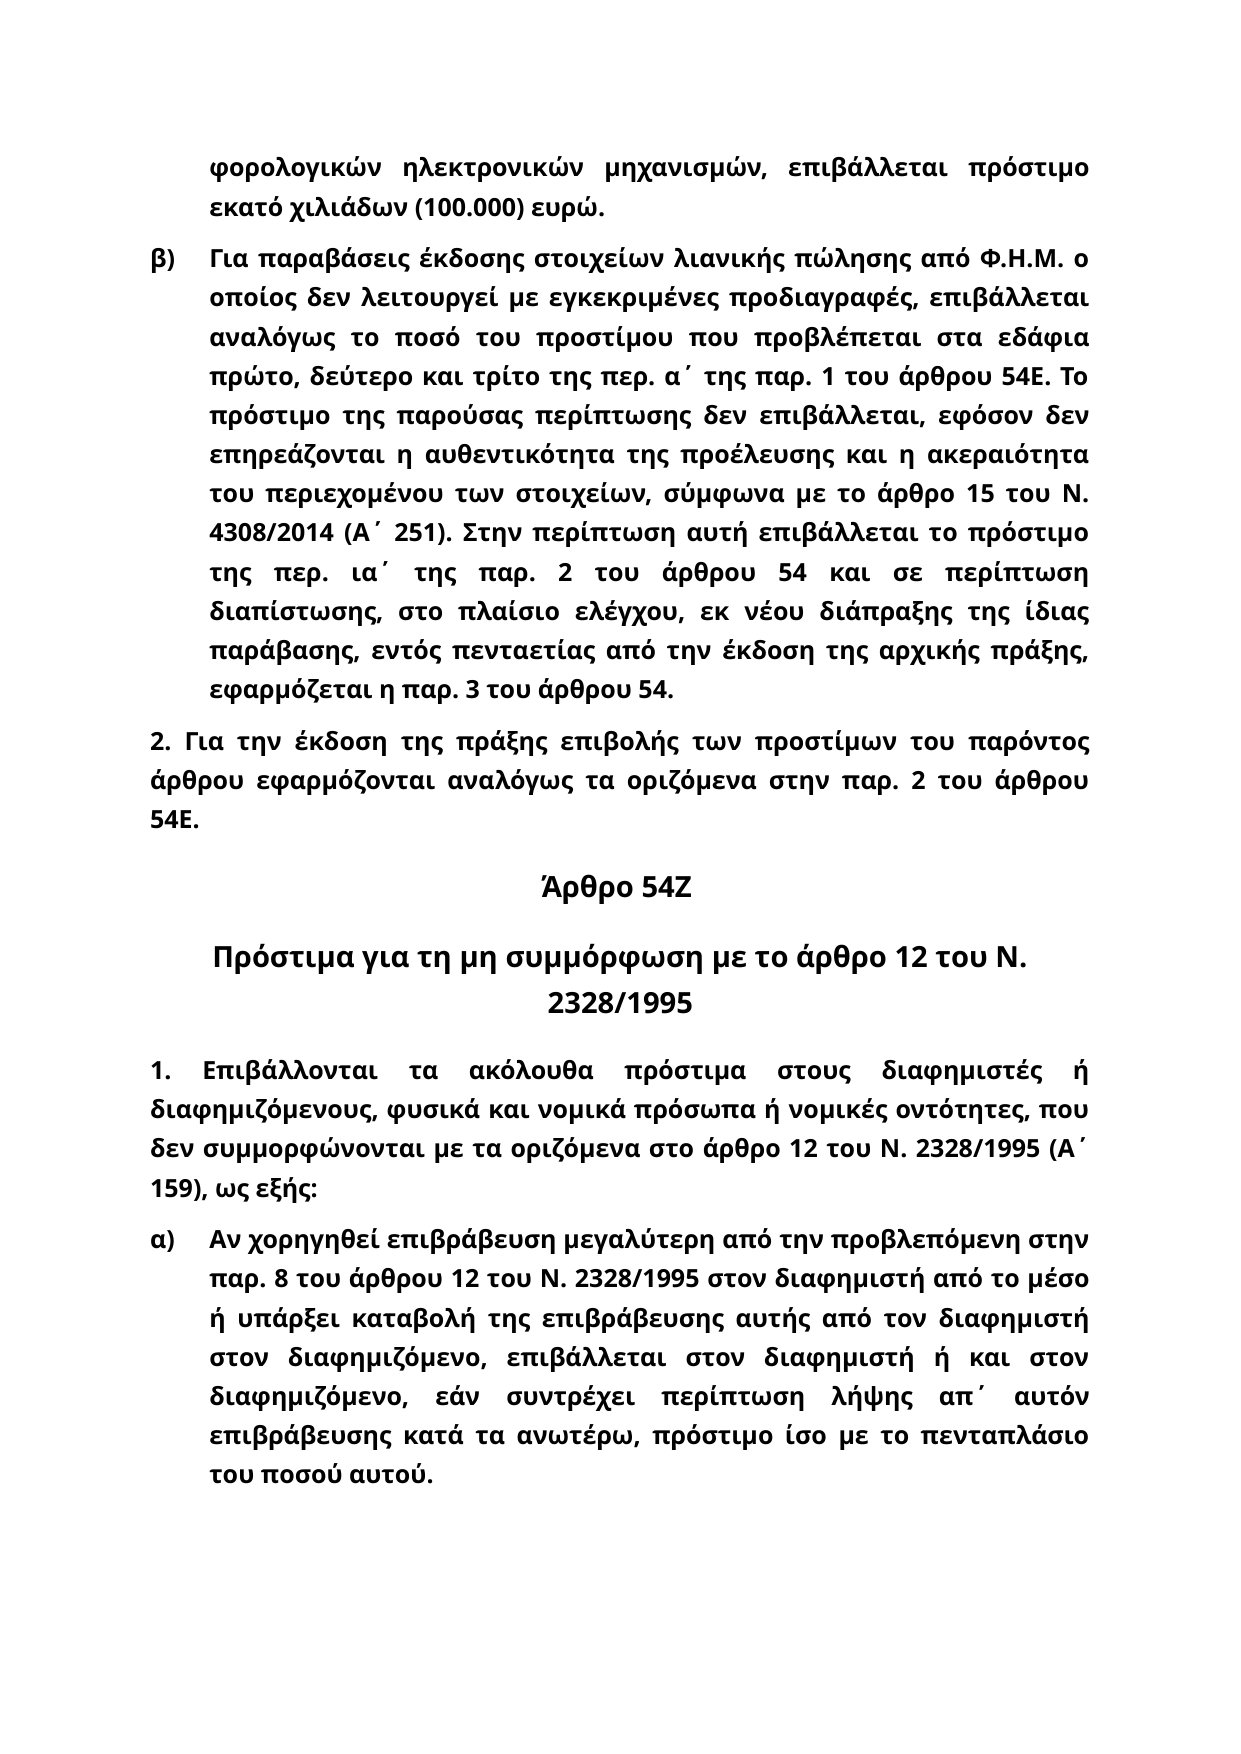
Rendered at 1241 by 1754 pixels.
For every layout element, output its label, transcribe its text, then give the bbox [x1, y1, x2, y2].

list β) Για παραβάσεις έκδοσης στοιχείων λιανικής πώλησης από Φ.Η.Μ. ο οποίος δεν λειτουργεί με εγκεκριμένες προδιαγραφές, επιβάλλεται αναλόγως το ποσό του προστίμου που προβλέπεται στα εδάφια πρώτο, δεύτερο και τρίτο της περ. α΄ της παρ. 1 του άρθρου 54Ε. Το πρόστιμο της παρούσας περίπτωσης δεν επιβάλλεται, εφόσον δεν επηρεάζονται η αυθεντικότητα της προέλευσης και η ακεραιότητα του περιεχομένου των στοιχείων, σύμφωνα με το άρθρο 15 του Ν. 4308/2014 (Α΄ 251). Στην περίπτωση αυτή επιβάλλεται το πρόστιμο της περ. ια΄ της παρ. 2 του άρθρου 54 και σε περίπτωση διαπίστωσης, στο πλαίσιο ελέγχου, εκ νέου διάπραξης της ίδιας παράβασης, εντός πενταετίας από την έκδοση της αρχικής πράξης, εφαρμόζεται η παρ. 3 του άρθρου 54. [150, 241, 1090, 706]
text 2. Για την έκδοση της πράξης επιβολής των προστίμων του παρόντος άρθρου εφαρμόζονται αναλόγως τα οριζόμενα στην παρ. 2 του άρθρου 54Ε. [150, 723, 1090, 836]
list φορολογικών ηλεκτρονικών μηχανισμών, επιβάλλεται πρόστιμο εκατό χιλιάδων (100.000) ευρώ. [150, 150, 1090, 223]
list α) Αν χορηγηθεί επιβράβευση μεγαλύτερη από την προβλεπόμενη στην παρ. 8 του άρθρου 12 του Ν. 2328/1995 στον διαφημιστή από το μέσο ή υπάρξει καταβολή της επιβράβευσης αυτής από τον διαφημιστή στον διαφημιζόμενο, επιβάλλεται στον διαφημιστή ή και στον διαφημιζόμενο, εάν συντρέχει περίπτωση λήψης απ΄ αυτόν επιβράβευσης κατά τα ανωτέρω, πρόστιμο ίσο με το πενταπλάσιο του ποσού αυτού. [150, 1222, 1090, 1491]
subtitle Άρθρο 54Ζ [150, 866, 1090, 906]
subtitle Πρόστιμα για τη μη συμμόρφωση με το άρθρο 12 του Ν. 2328/1995 [150, 936, 1090, 1022]
text 1. Επιβάλλονται τα ακόλουθα πρόστιμα στους διαφημιστές ή διαφημιζόμενους, φυσικά και νομικά πρόσωπα ή νομικές οντότητες, που δεν συμμορφώνονται με τα οριζόμενα στο άρθρο 12 του Ν. 2328/1995 (Α΄ 159), ως εξής: [150, 1053, 1090, 1204]
